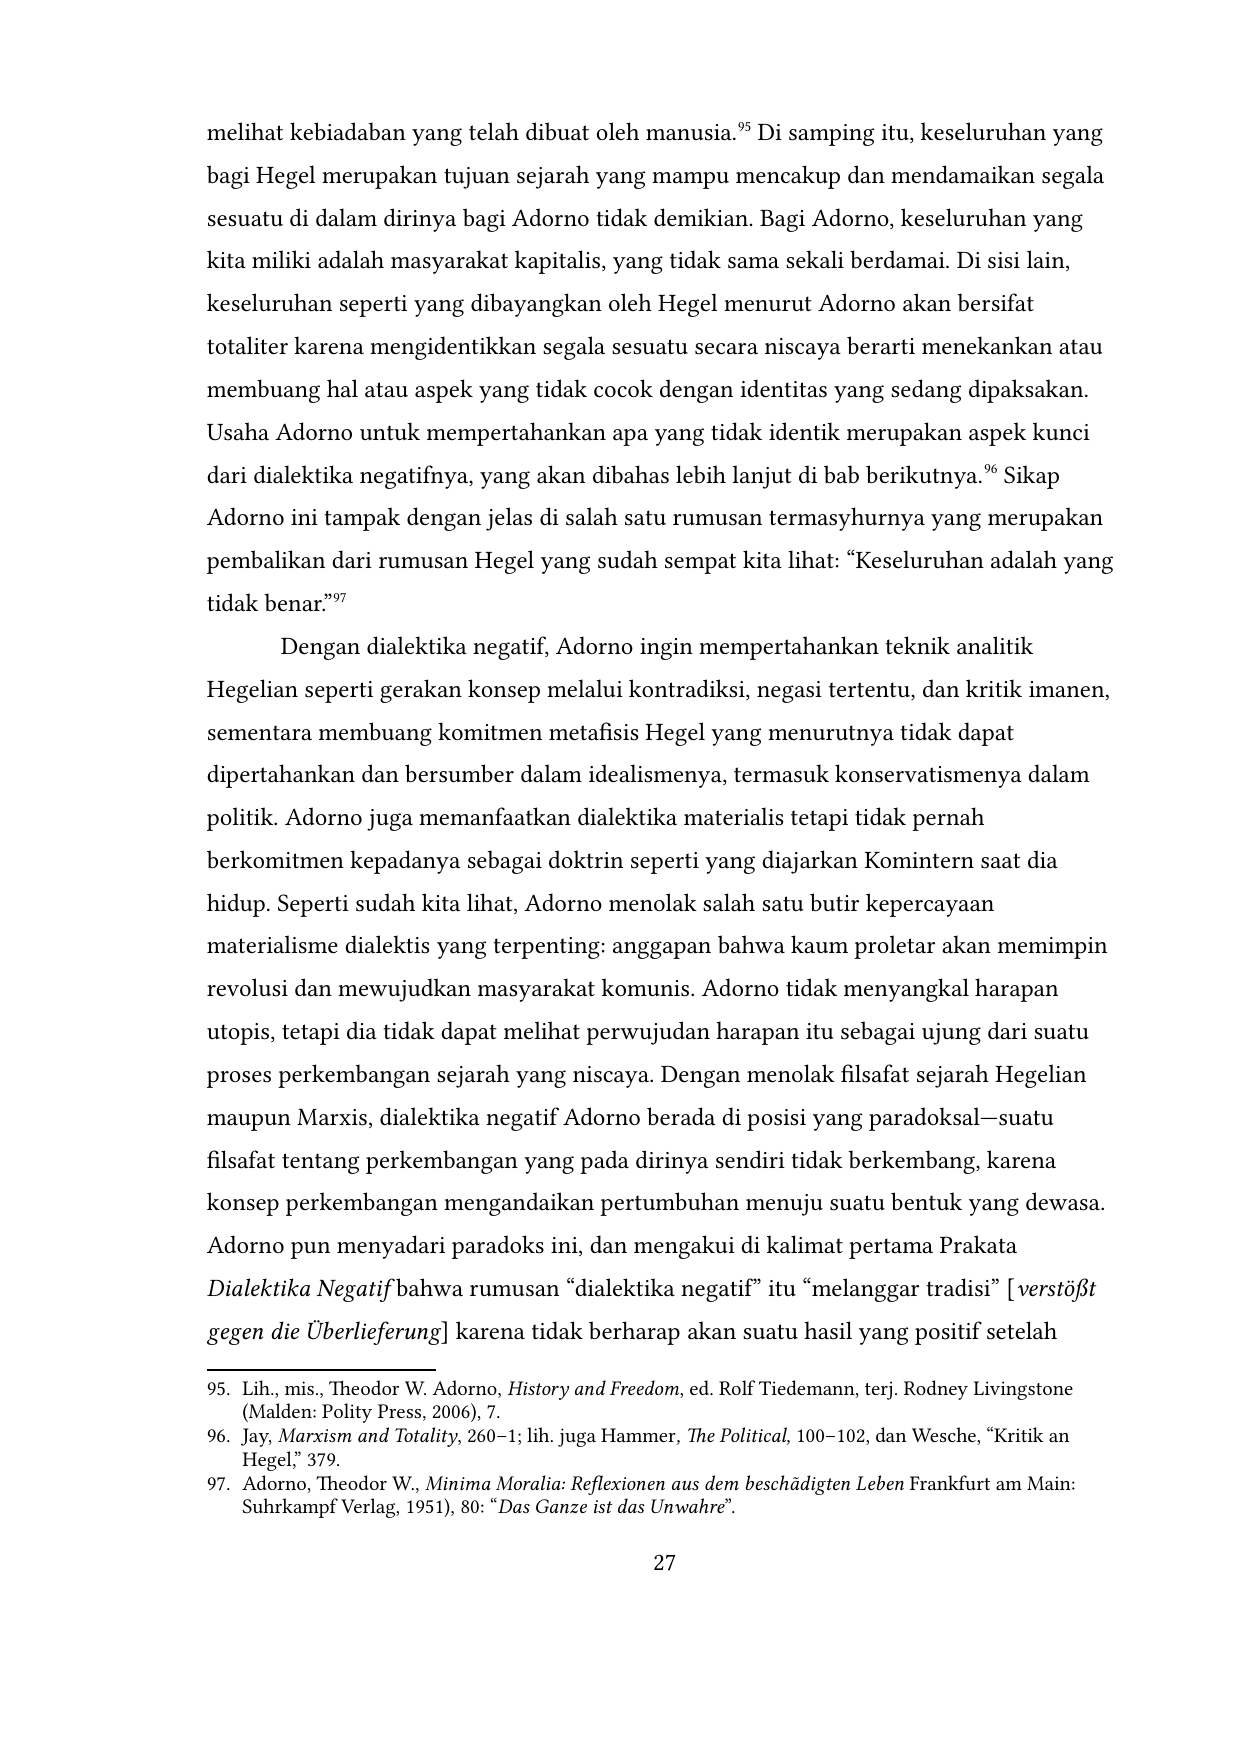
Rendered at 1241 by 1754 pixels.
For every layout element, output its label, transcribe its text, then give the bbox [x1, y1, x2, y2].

text melihat kebiadaban yang telah dibuat oleh manusia. Di samping itu, keseluruhan yang bagi Hegel merupakan tujuan sejarah yang mampu mencakup dan mendamaikan segala sesuatu di dalam dirinya bagi Adorno tidak demikian. Bagi Adorno, keseluruhan yang kita miliki adalah masyarakat kapitalis, yang tidak sama sekali berdamai. Di sisi lain, keseluruhan seperti yang dibayangkan oleh Hegel menurut Adorno akan bersifat totaliter karena mengidentikkan segala sesuatu secara niscaya berarti menekankan atau membuang hal atau aspek yang tidak cocok dengan identitas yang sedang dipaksakan. Usaha Adorno untuk mempertahankan apa yang tidak identik merupakan aspek kunci dari dialektika negatifnya, yang akan dibahas lebih lanjut di bab berikutnya. Sikap Adorno ini tampak dengan jelas di salah satu rumusan termasyhurnya yang merupakan pembalikan dari rumusan Hegel yang sudah sempat kita lihat: “Keseluruhan adalah yang tidak benar.” [207, 118, 1122, 618]
text Dengan dialektika negatif, Adorno ingin mempertahankan teknik analitik Hegelian seperti gerakan konsep melalui kontradiksi, negasi tertentu, dan kritik imanen, sementara membuang komitmen metafisis Hegel yang menurutnya tidak dapat dipertahankan dan bersumber dalam idealismenya, termasuk konservatismenya dalam politik. Adorno juga memanfaatkan dialektika materialis tetapi tidak pernah berkomitmen kepadanya sebagai doktrin seperti yang diajarkan Komintern saat dia hidup. Seperti sudah kita lihat, Adorno menolak salah satu butir kepercayaan materialisme dialektis yang terpenting: anggapan bahwa kaum proletar akan memimpin revolusi dan mewujudkan masyarakat komunis. Adorno tidak menyangkal harapan utopis, tetapi dia tidak dapat melihat perwujudan harapan itu sebagai ujung dari suatu proses perkembangan sejarah yang niscaya. Dengan menolak filsafat sejarah Hegelian maupun Marxis, dialektika negatif Adorno berada di posisi yang paradoksal—suatu filsafat tentang perkembangan yang pada dirinya sendiri tidak berkembang, karena konsep perkembangan mengandaikan pertumbuhan menuju suatu bentuk yang dewasa. Adorno pun menyadari paradoks ini, dan mengakui di kalimat pertama Prakata Dialektika Negatif bahwa rumusan “dialektika negatif” itu “melanggar tradisi” [verstößt gegen die Überlieferung] karena tidak berharap akan suatu hasil yang positif setelah [207, 632, 1122, 1345]
text Adorno, Theodor W., Minima Moralia: Reflexionen aus dem beschãdigten Leben Frankfurt am Main: Suhrkampf Verlag, 1951), 80: “Das Ganze ist das Unwahre”. [207, 1471, 1122, 1519]
text Lih., mis., Theodor W. Adorno, History and Freedom, ed. Rolf Tiedemann, terj. Rodney Livingstone (Malden: Polity Press, 2006), 7. [207, 1376, 1122, 1424]
text Jay, Marxism and Totality, 260–1; lih. juga Hammer, The Political, 100–102, dan Wesche, “Kritik an Hegel,” 379. [207, 1424, 1122, 1471]
